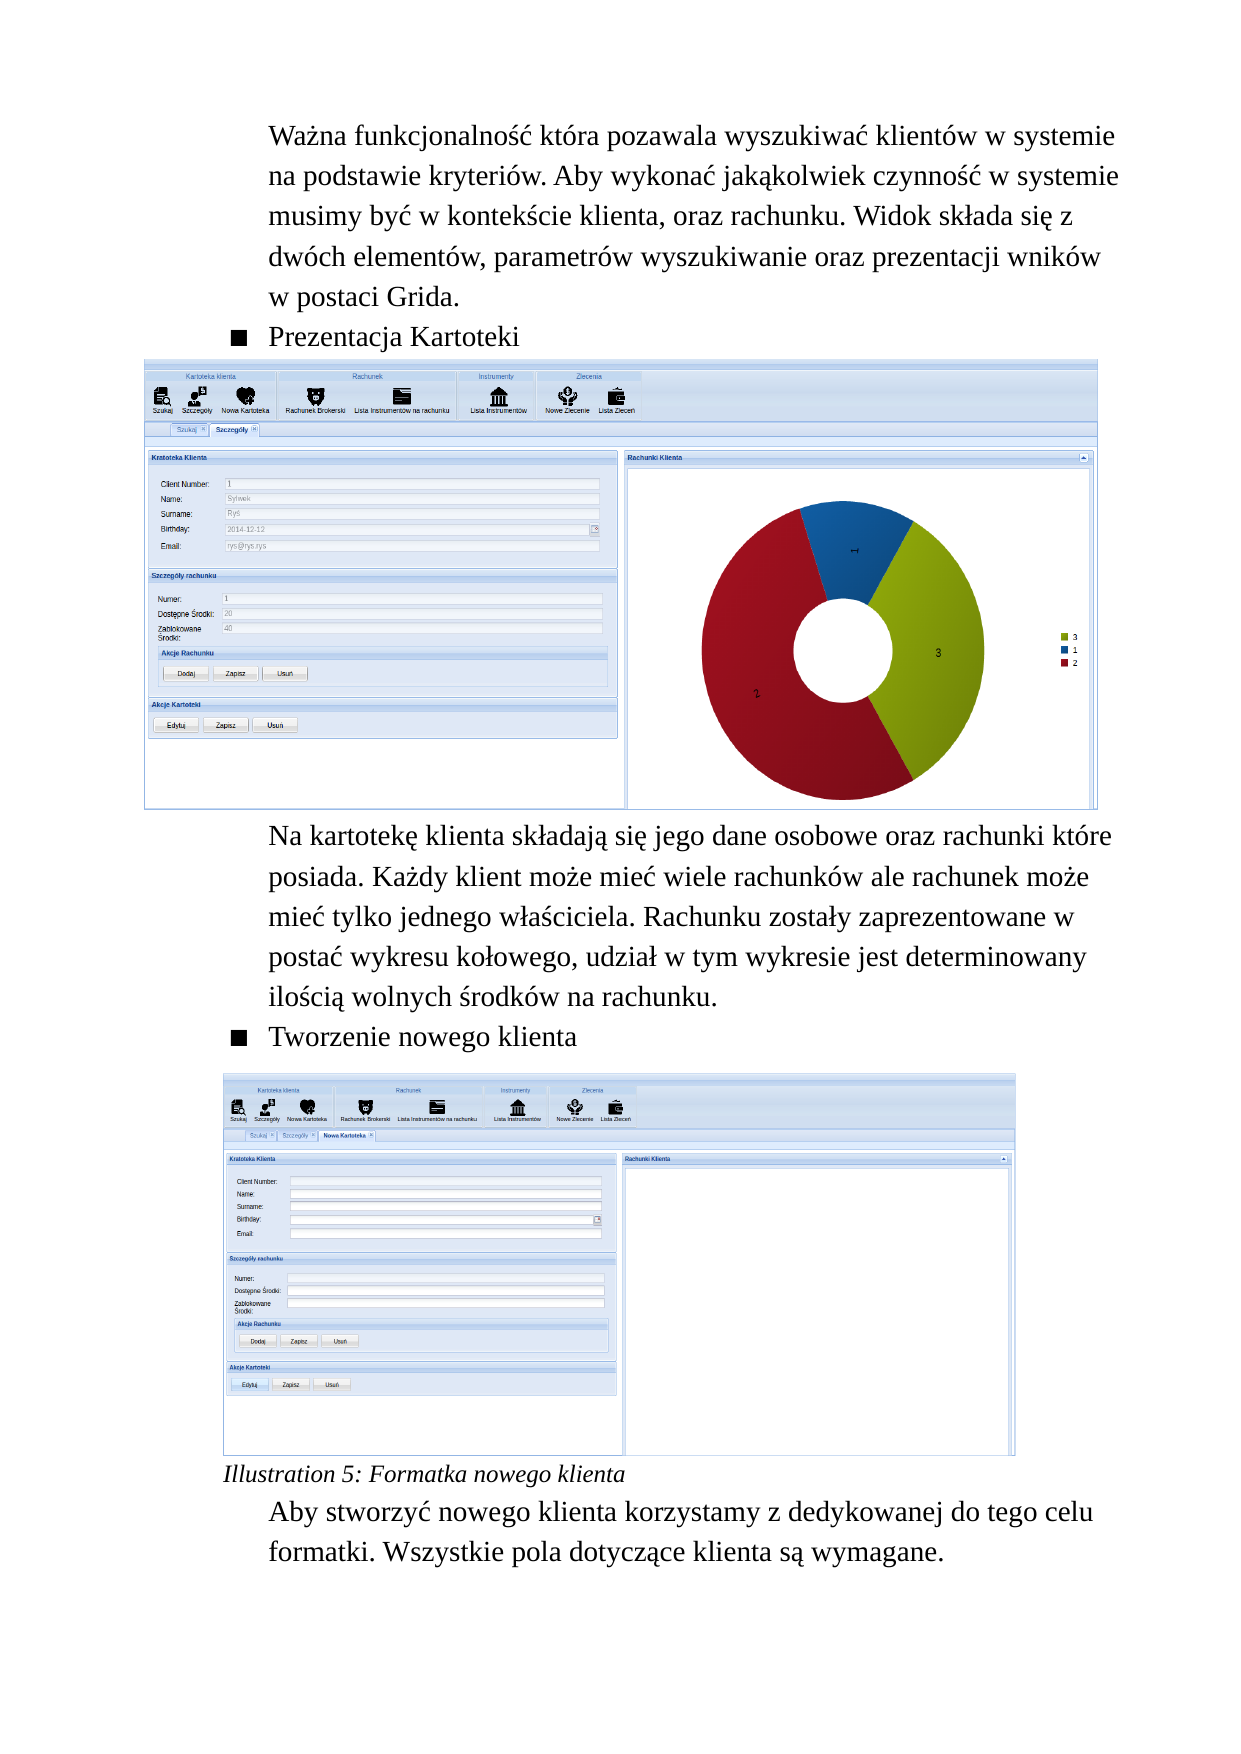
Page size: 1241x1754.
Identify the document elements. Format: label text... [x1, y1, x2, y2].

list Ważna funkcjonalność która pozawala wyszukiwać klientów w systemie na podstawie kryteriów. Aby wykonać jakąkolwiek czynność w systemie musimy być w kontekście klienta, oraz rachunku. Widok składa się z dwóch elementów, parametrów wyszukiwanie oraz prezentacji wników w postaci Grida. [231, 118, 1122, 312]
list Aby stworzyć nowego klienta korzystamy z dedykowanej do tego celu formatki. Wszystkie pola dotyczące klienta są wymagane. [223, 1060, 1122, 1568]
list Tworzenie nowego klienta [231, 1019, 1122, 1053]
picture [141, 359, 1099, 812]
list Illustration 5: Formatka nowego klienta [223, 1459, 1017, 1488]
picture [222, 1072, 1018, 1459]
list Na kartotekę klienta składają się jego dane osobowe oraz rachunki które posiada. Każdy klient może mieć wiele rachunków ale rachunek może mieć tylko jednego właściciela. Rachunku zostały zaprezentowane w postać wykresu kołowego, udział w tym wykresie jest determinowany ilością wolnych środków na rachunku. [231, 812, 1122, 1013]
list Prezentacja Kartoteki [231, 319, 1122, 353]
